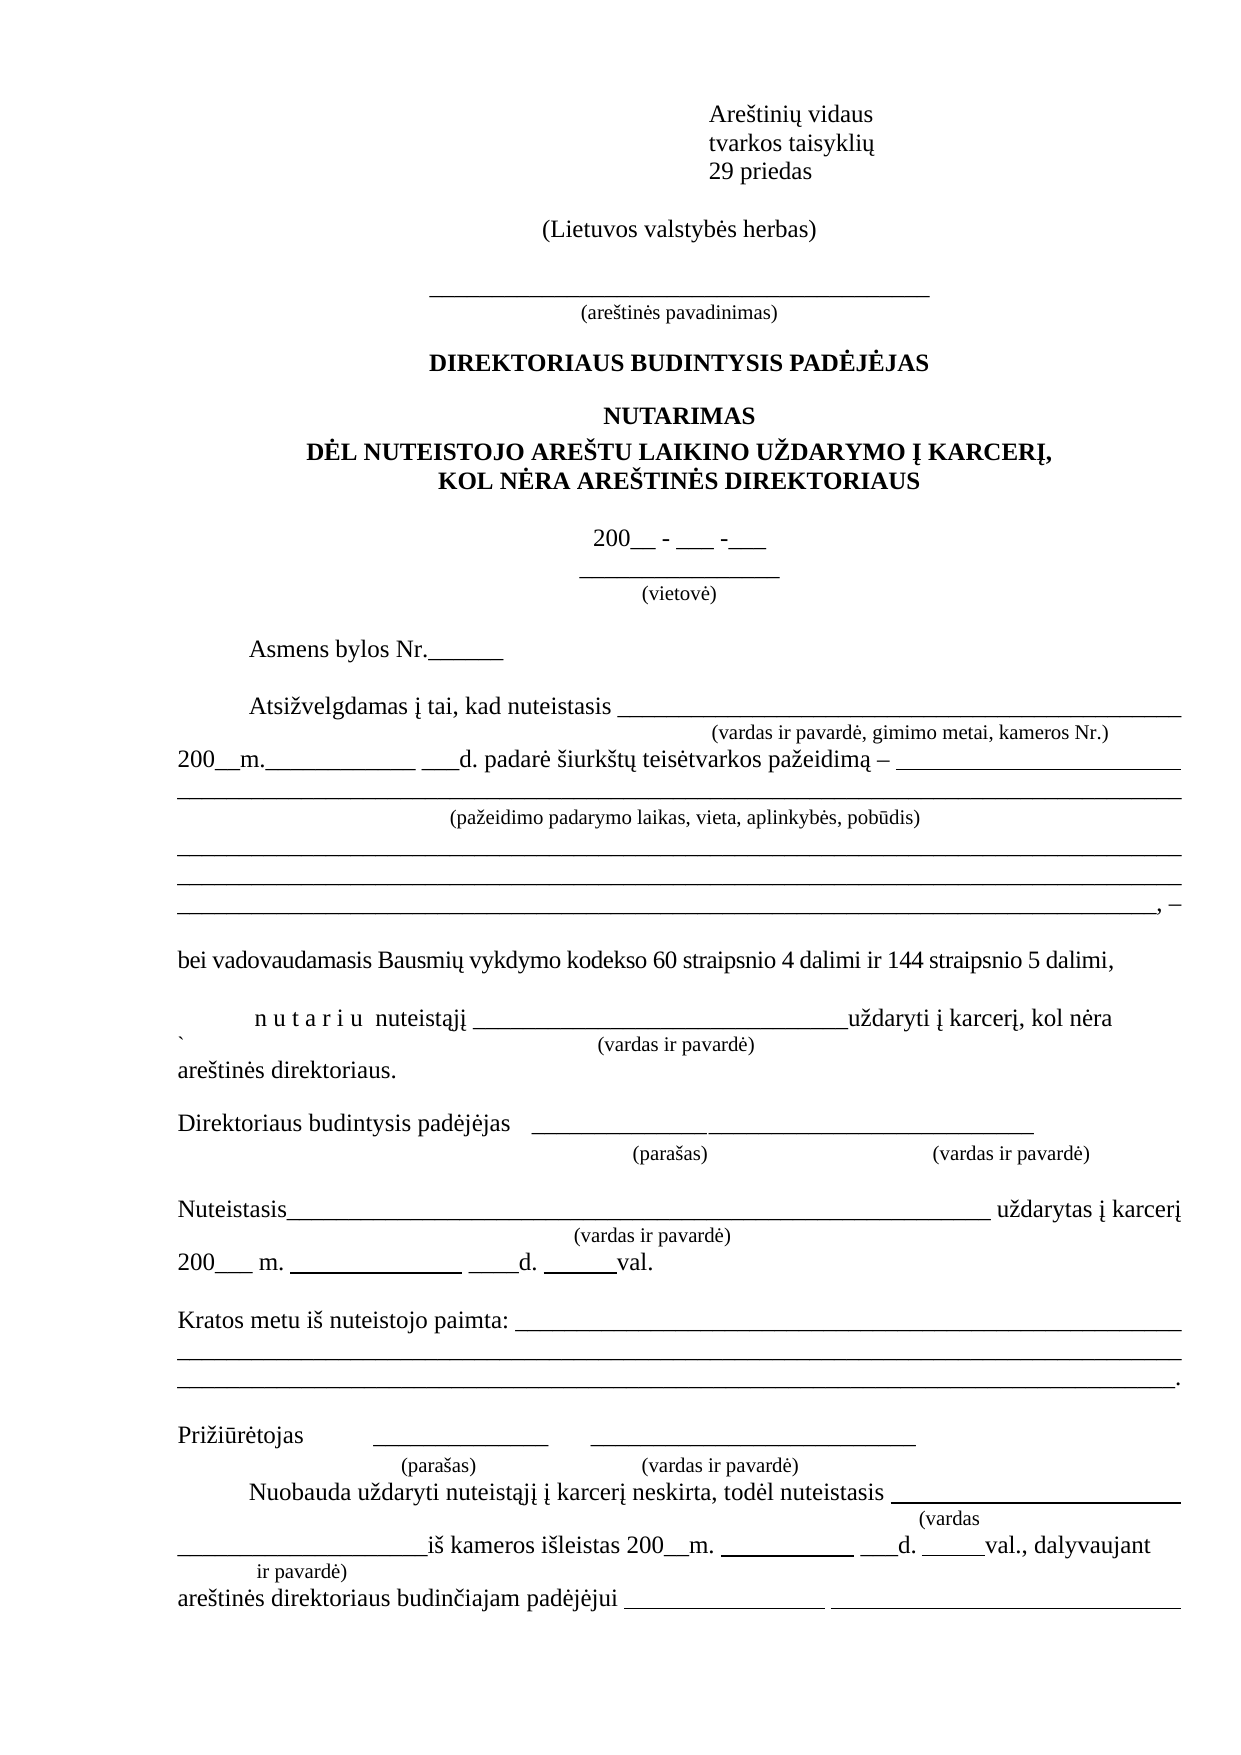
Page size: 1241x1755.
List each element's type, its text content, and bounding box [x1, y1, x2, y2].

text DIREKTORIAUS BUDINTYSIS PADĖJĖJAS [177, 348, 1181, 377]
text ir pavardė) [177, 1559, 1181, 1583]
text Nuteistasis uždarytas į karcerį [177, 1194, 1181, 1223]
text (vietovė) [177, 581, 1181, 605]
text 200__ - ___ -___ [177, 523, 1181, 552]
text bei vadovaudamasis Bausmių vykdymo kodekso 60 straipsnio 4 dalimi ir 144 straipsnio 5 dalimi, [177, 945, 1181, 974]
text , – [177, 888, 1181, 916]
text ________________________________________ [177, 271, 1181, 300]
text DĖL NUTEISTOJO AREŠTU LAIKINO UŽDARYMO Į KARCERĮ, [177, 437, 1181, 466]
text (vardas ir pavardė) [177, 1223, 1181, 1247]
text Kratos metu iš nuteistojo paimta: [177, 1305, 1181, 1334]
text . [177, 1362, 1181, 1391]
text (parašas) (vardas ir pavardė) [177, 1449, 1181, 1477]
text Atsižvelgdamas į tai, kad nuteistasis [177, 691, 1181, 720]
text nutariu nuteistąjį ______________________________uždaryti į karcerį, kol nėra [177, 1003, 1181, 1031]
text (vardas [177, 1506, 1181, 1530]
text 200___ m. ____d. val. [177, 1247, 1181, 1276]
text ` (vardas ir pavardė) [177, 1031, 1181, 1056]
text 29 priedas [177, 156, 1181, 185]
text Asmens bylos Nr.______ [177, 634, 1181, 662]
text KOL NĖRA AREŠTINĖS DIREKTORIAUS [177, 466, 1181, 494]
text (Lietuvos valstybės herbas) [177, 214, 1181, 243]
text Areštinių vidaus [709, 99, 1181, 128]
text NUTARIMAS [177, 401, 1181, 430]
text ________________ [177, 552, 1181, 581]
text Nuobauda uždaryti nuteistąjį į karcerį neskirta, todėl nuteistasis [177, 1477, 1181, 1506]
text (pažeidimo padarymo laikas, vieta, aplinkybės, pobūdis) [177, 801, 1181, 830]
text Prižiūrėtojas ______________ __________________________ [177, 1420, 1181, 1449]
text 200__m.____________ ___d. padarė šiurkštų teisėtvarkos pažeidimą – [177, 744, 1181, 773]
text (areštinės pavadinimas) [177, 300, 1181, 324]
text (parašas) (vardas ir pavardė) [177, 1137, 1181, 1166]
text areštinės direktoriaus budinčiajam padėjėjui [177, 1583, 1181, 1612]
text ____________________iš kameros išleistas 200__m. ___d. val., dalyvaujant [177, 1530, 1181, 1559]
text tvarkos taisyklių [177, 128, 1181, 156]
text (vardas ir pavardė, gimimo metai, kameros Nr.) [177, 720, 1181, 744]
text Direktoriaus budintysis padėjėjas ______________ __________________________ [177, 1108, 1181, 1137]
text areštinės direktoriaus. [177, 1056, 1181, 1084]
